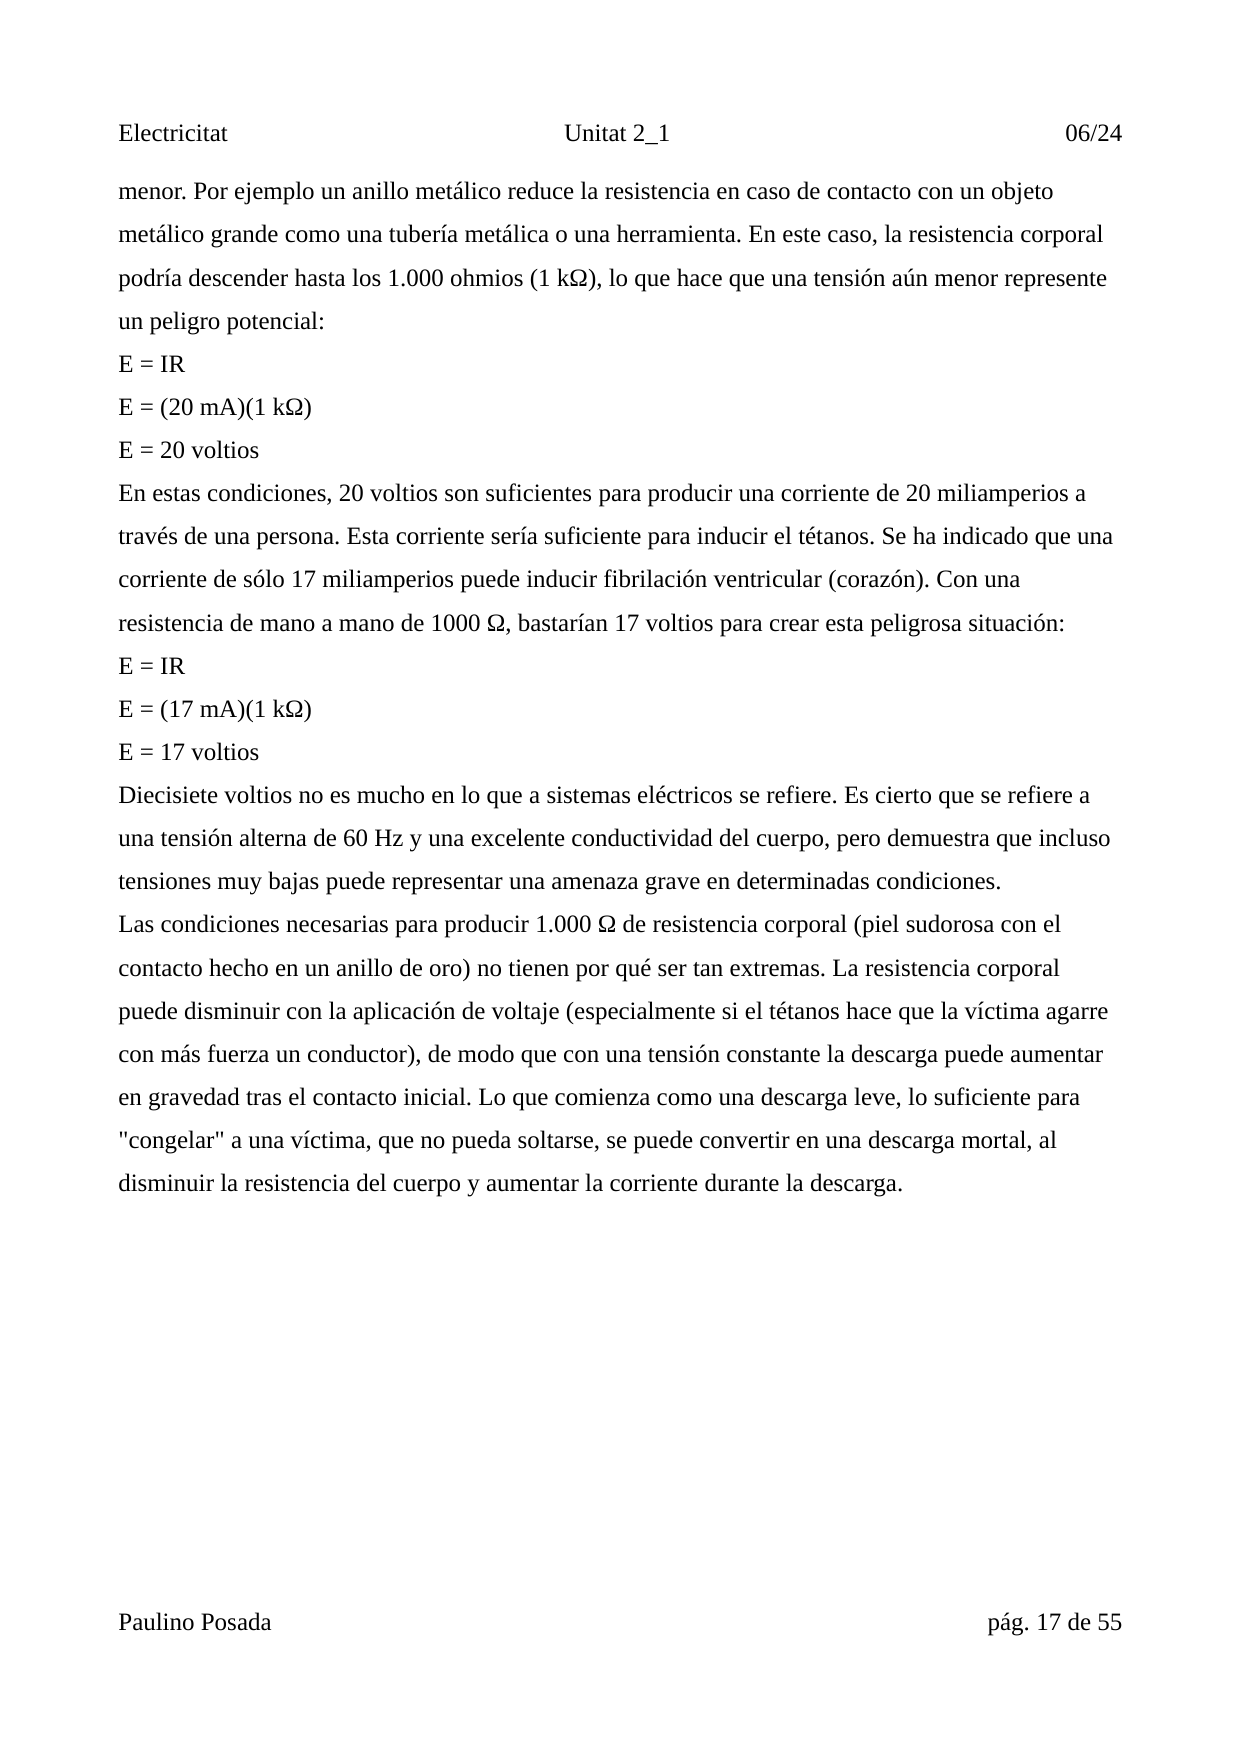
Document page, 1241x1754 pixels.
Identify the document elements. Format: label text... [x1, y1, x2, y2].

text E = 17 voltios [118, 737, 1122, 766]
text E = 20 voltios [118, 435, 1122, 464]
text En estas condiciones, 20 voltios son suficientes para producir una corriente de 20 miliamperios a través de una persona. Esta corriente sería suficiente para inducir el tétanos. Se ha indicado que una corriente de sólo 17 miliamperios puede inducir fibrilación ventricular (corazón). Con una resistencia de mano a mano de 1000 Ω, bastarían 17 voltios para crear esta peligrosa situación: [118, 478, 1122, 636]
text E = (20 mA)(1 kΩ) [118, 392, 1122, 421]
text menor. Por ejemplo un anillo metálico reduce la resistencia en caso de contacto con un objeto metálico grande como una tubería metálica o una herramienta. En este caso, la resistencia corporal podría descender hasta los 1.000 ohmios (1 kΩ), lo que hace que una tensión aún menor represente un peligro potencial: [118, 176, 1122, 334]
text E = IR [118, 349, 1122, 378]
text E = (17 mA)(1 kΩ) [118, 694, 1122, 723]
text disminuir la resistencia del cuerpo y aumentar la corriente durante la descarga. [118, 1168, 1122, 1197]
text E = IR [118, 651, 1122, 679]
text Las condiciones necesarias para producir 1.000 Ω de resistencia corporal (piel sudorosa con el contacto hecho en un anillo de oro) no tienen por qué ser tan extremas. La resistencia corporal puede disminuir con la aplicación de voltaje (especialmente si el tétanos hace que la víctima agarre con más fuerza un conductor), de modo que con una tensión constante la descarga puede aumentar en gravedad tras el contacto inicial. Lo que comienza como una descarga leve, lo suficiente para "congelar" a una víctima, que no pueda soltarse, se puede convertir en una descarga mortal, al [118, 909, 1122, 1154]
text Diecisiete voltios no es mucho en lo que a sistemas eléctricos se refiere. Es cierto que se refiere a una tensión alterna de 60 Hz y una excelente conductividad del cuerpo, pero demuestra que incluso tensiones muy bajas puede representar una amenaza grave en determinadas condiciones. [118, 780, 1122, 895]
